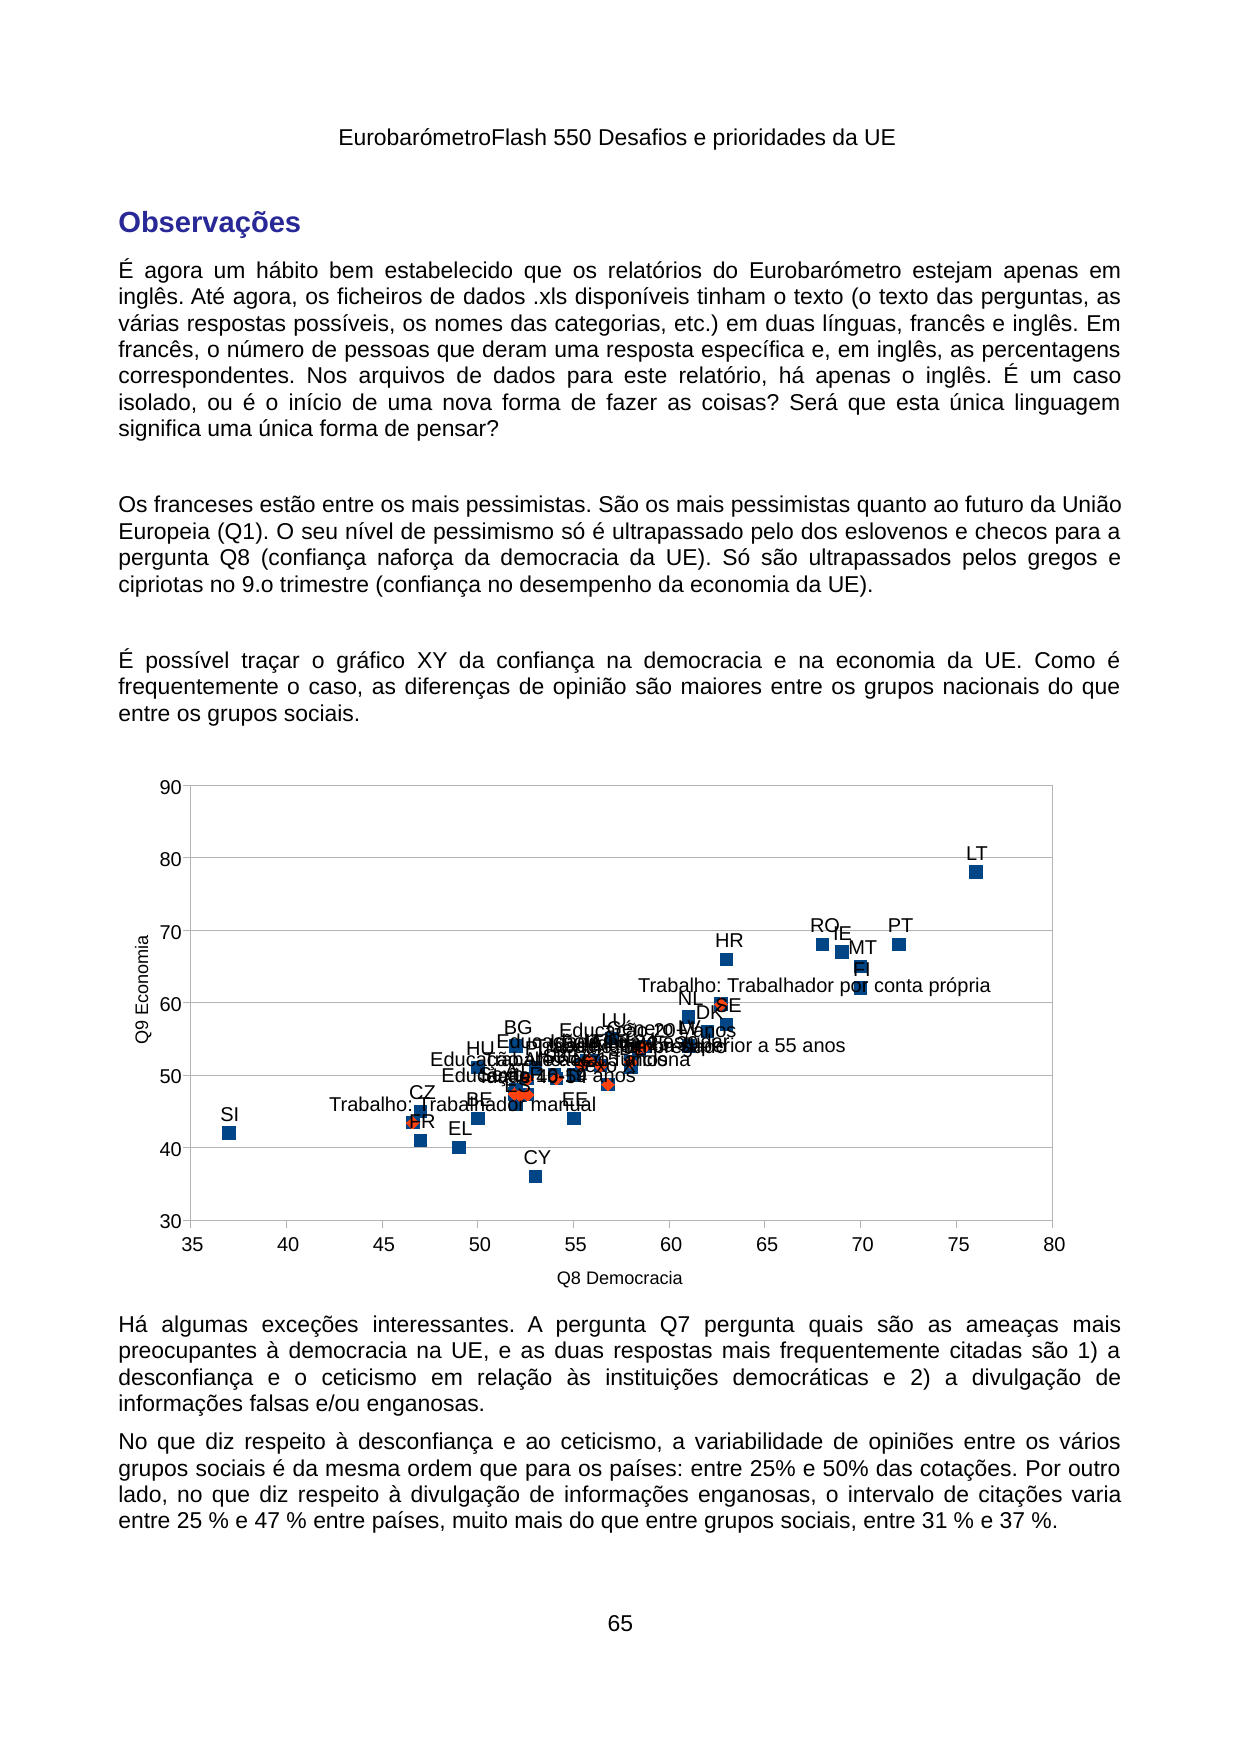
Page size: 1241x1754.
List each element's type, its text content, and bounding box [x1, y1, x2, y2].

text Há algumas exceções interessantes. A pergunta Q7 pergunta quais são as ameaças mais preocupantes à democracia na UE, e as duas respostas mais frequentemente citadas são 1) a desconfiança e o ceticismo em relação às instituições democráticas e 2) a divulgação de informações falsas e/ou enganosas. [118, 776, 1122, 1416]
text No que diz respeito à desconfiança e ao ceticismo, a variabilidade de opiniões entre os vários grupos sociais é da mesma ordem que para os países: entre 25% e 50% das cotações. Por outro lado, no que diz respeito à divulgação de informações enganosas, o intervalo de citações varia entre 25 % e 47 % entre países, muito mais do que entre grupos sociais, entre 31 % e 37 %. [118, 1428, 1122, 1534]
text É possível traçar o gráfico XY da confiança na democracia e na economia da UE. Como é frequentemente o caso, as diferenças de opinião são maiores entre os grupos nacionais do que entre os grupos sociais. [118, 647, 1122, 726]
subtitle Observações [118, 205, 1122, 238]
text Os franceses estão entre os mais pessimistas. São os mais pessimistas quanto ao futuro da União Europeia (Q1). O seu nível de pessimismo só é ultrapassado pelo dos eslovenos e checos para a pergunta Q8 (confiança naforça da democracia da UE). Só são ultrapassados pelos gregos e cipriotas no 9.o trimestre (confiança no desempenho da economia da UE). [118, 491, 1122, 597]
text É agora um hábito bem estabelecido que os relatórios do Eurobarómetro estejam apenas em inglês. Até agora, os ficheiros de dados .xls disponíveis tinham o texto (o texto das perguntas, as várias respostas possíveis, os nomes das categorias, etc.) em duas línguas, francês e inglês. Em francês, o número de pessoas que deram uma resposta específica e, em inglês, as percentagens correspondentes. Nos arquivos de dados para este relatório, há apenas o inglês. É um caso isolado, ou é o início de uma nova forma de fazer as coisas? Será que esta única linguagem significa uma única forma de pensar? [118, 257, 1122, 441]
